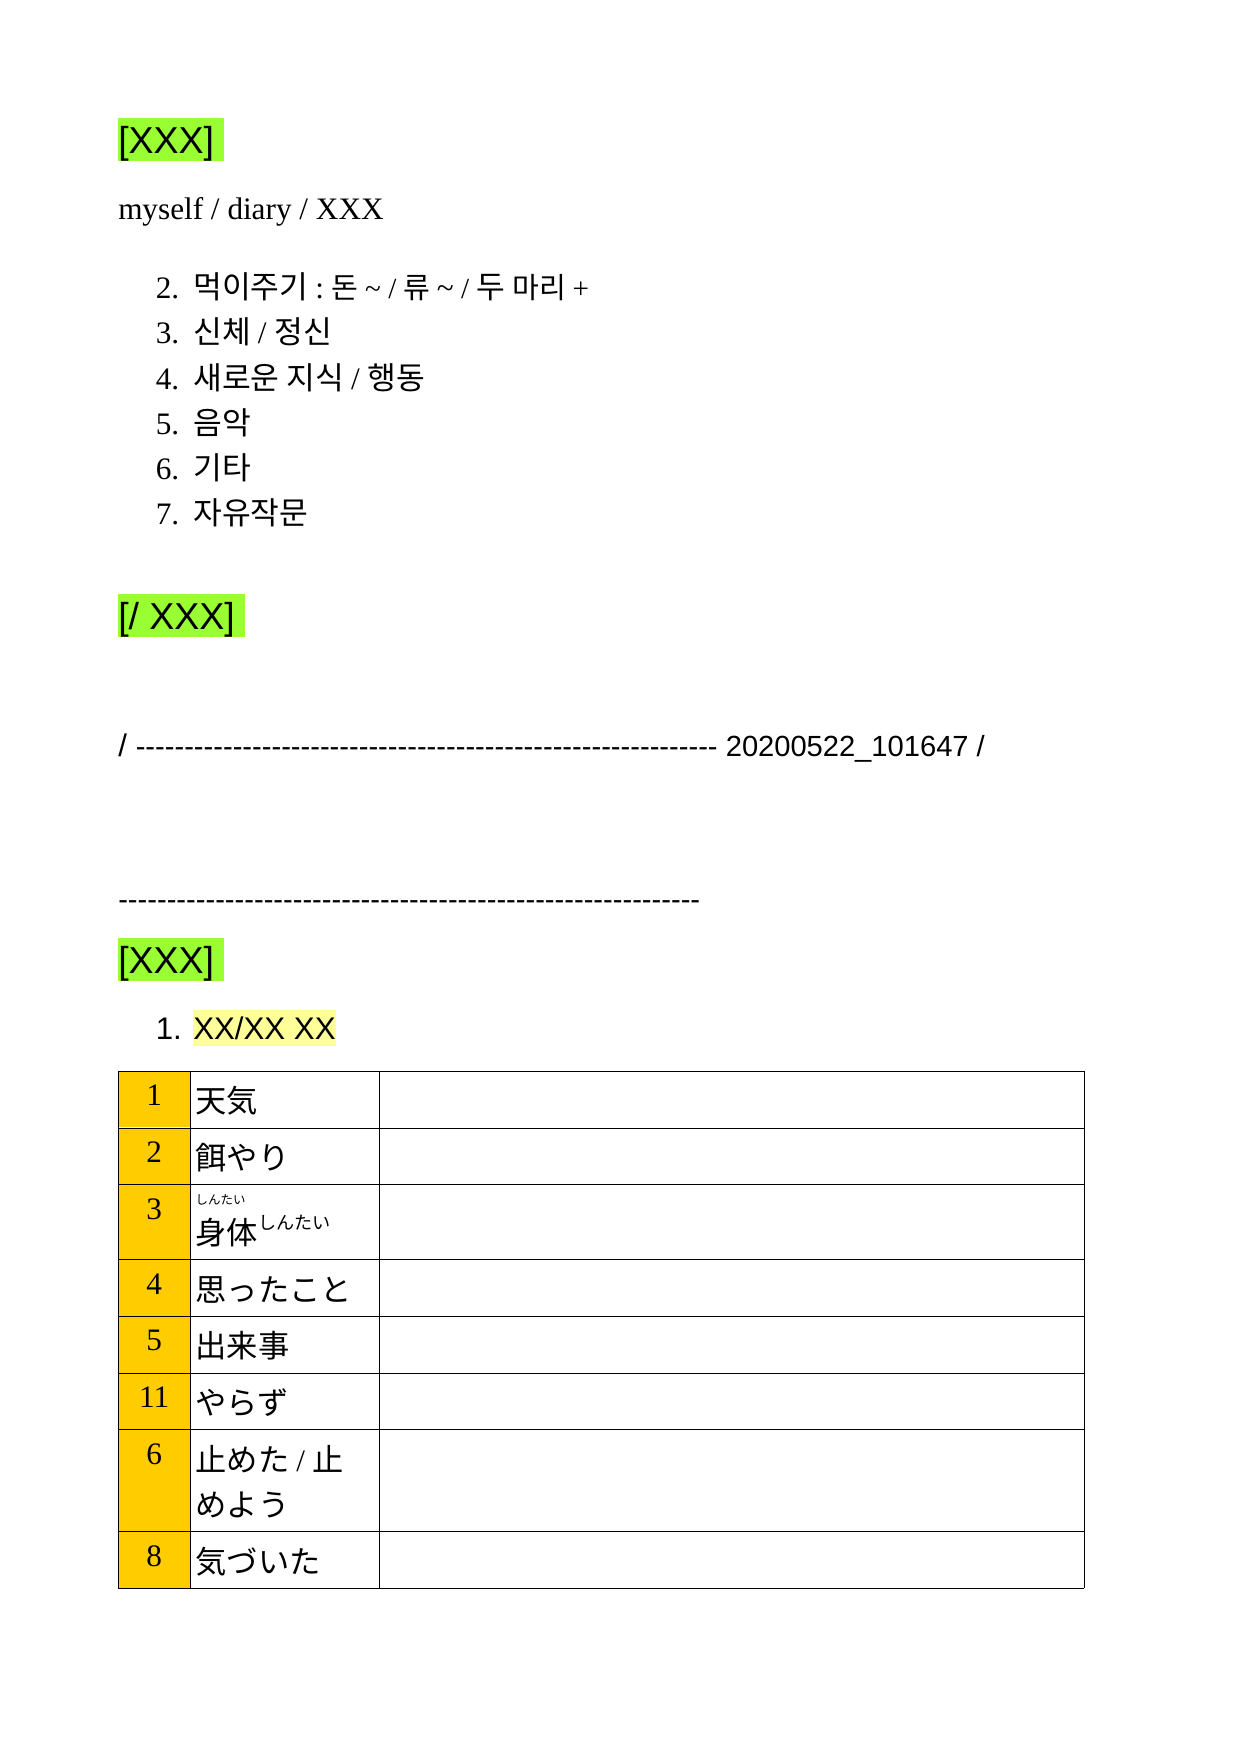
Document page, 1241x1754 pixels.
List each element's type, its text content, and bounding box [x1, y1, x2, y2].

table_cell 4 [119, 1260, 190, 1316]
table_cell [380, 1374, 1084, 1429]
table_header [380, 1072, 1084, 1127]
table_cell 気づいた [191, 1532, 379, 1588]
table_cell [380, 1185, 1084, 1259]
table_cell 3 [119, 1185, 190, 1259]
text [XXX] [118, 118, 1122, 161]
table_cell [380, 1260, 1084, 1316]
table_cell 5 [119, 1317, 190, 1373]
list 먹이주기 : 돈 ~ / 류 ~ / 두 마리 + [156, 262, 1122, 308]
table_cell 身体しんたいしんたい [191, 1185, 379, 1259]
table_cell 11 [119, 1374, 190, 1429]
text [XXX] [118, 938, 1122, 981]
text myself / diary / XXX [118, 191, 1122, 226]
table_cell 2 [119, 1129, 190, 1184]
table_header 天気 [191, 1072, 379, 1127]
list 신체 / 정신 [156, 308, 1122, 353]
text ------------------------------------------------------------ [118, 882, 1122, 915]
text [/ XXX] [118, 594, 1122, 637]
table_cell [380, 1430, 1084, 1531]
table_cell [380, 1129, 1084, 1184]
list XX/XX XX [156, 1010, 1122, 1046]
table_cell 思ったこと [191, 1260, 379, 1316]
list 기타 [156, 443, 1122, 488]
table_header 1 [119, 1072, 190, 1127]
list 새로운 지식 / 행동 [156, 353, 1122, 398]
table_cell 8 [119, 1532, 190, 1588]
table_cell [380, 1317, 1084, 1373]
table_cell 止めた / 止めよう [191, 1430, 379, 1531]
list 음악 [156, 398, 1122, 443]
table_cell [380, 1532, 1084, 1588]
text / ------------------------------------------------------------ 20200522_101647 / [118, 727, 1122, 763]
table_cell 6 [119, 1430, 190, 1531]
table_cell やらず [191, 1374, 379, 1429]
table_cell 出来事 [191, 1317, 379, 1373]
list 자유작문 [156, 488, 1122, 534]
table_cell 餌やり [191, 1129, 379, 1184]
